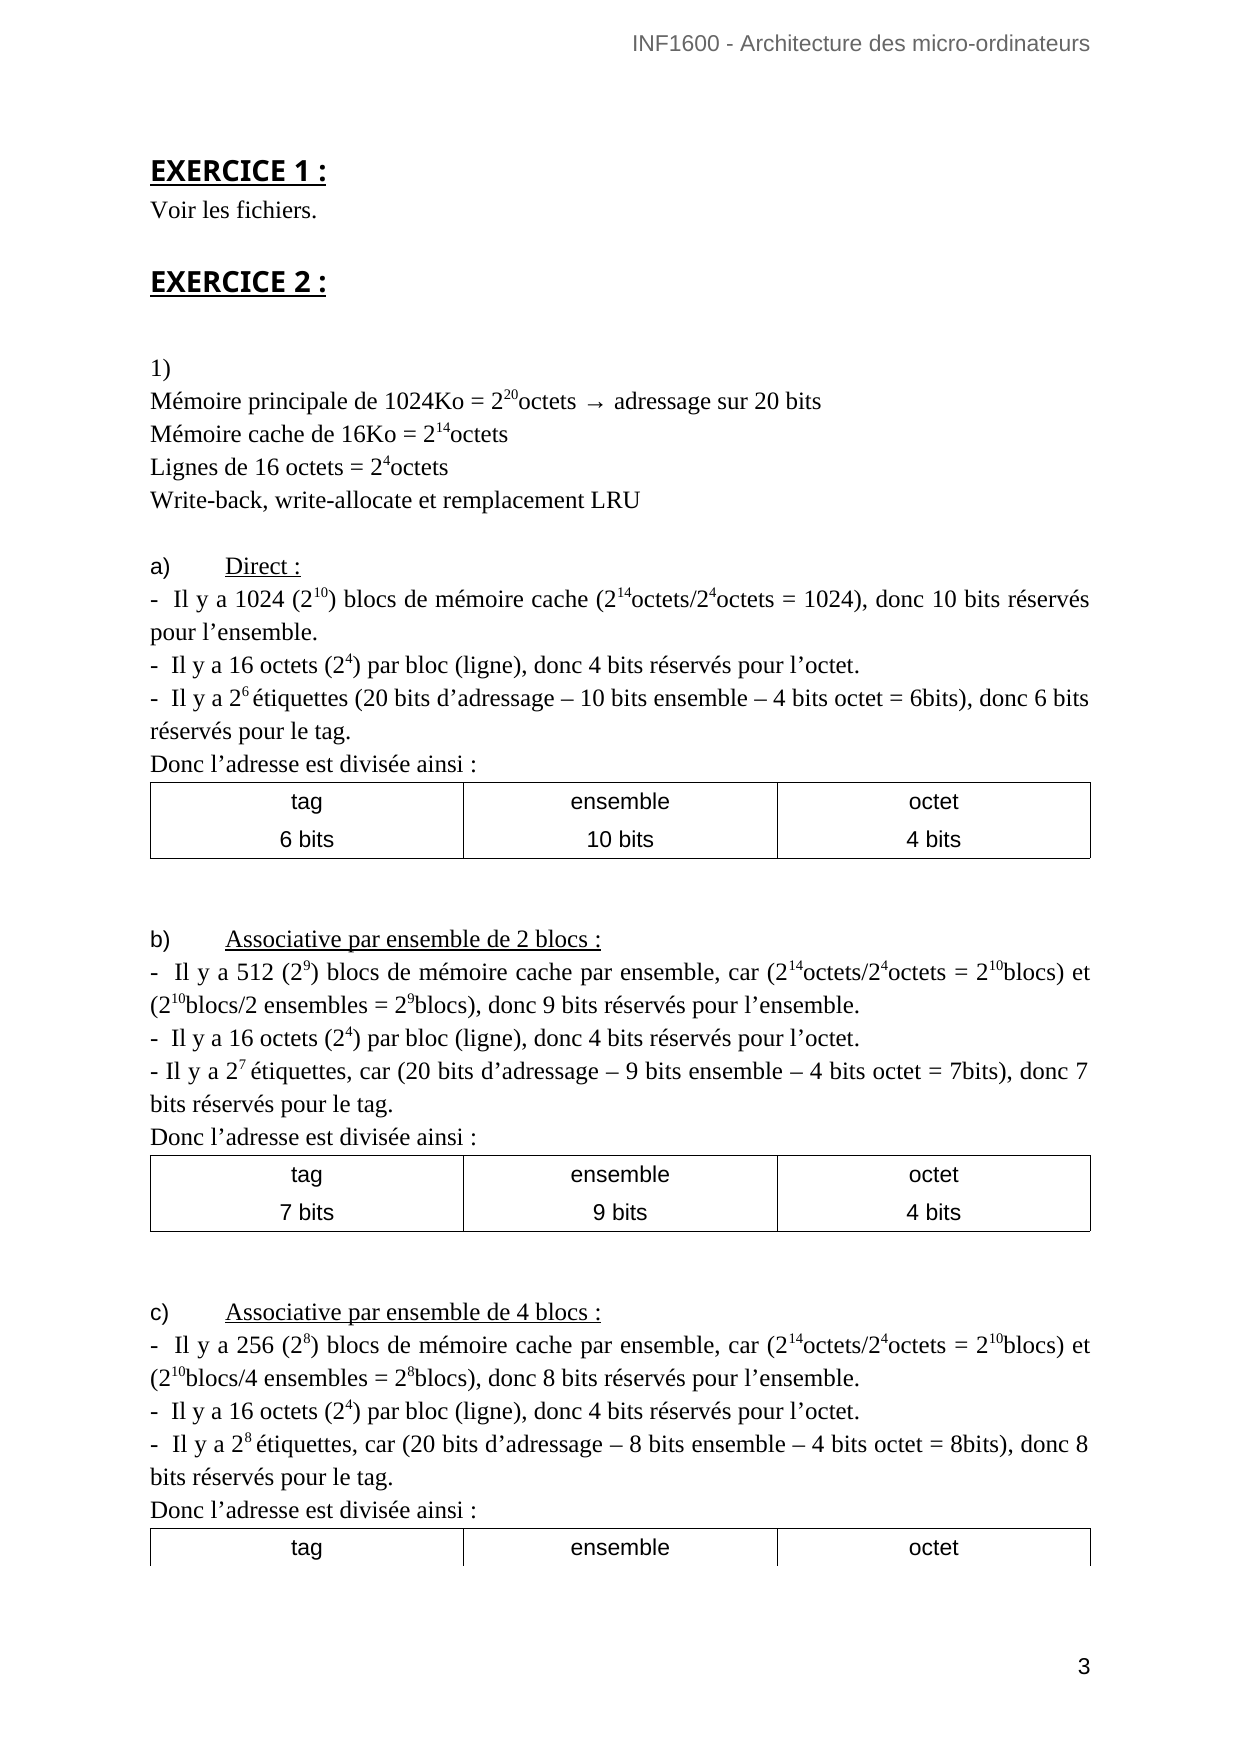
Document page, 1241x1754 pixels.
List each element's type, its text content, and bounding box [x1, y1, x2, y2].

text EXERCICE 1 : [150, 150, 1090, 190]
list - Il y a 16 octets (24) par bloc (ligne), donc 4 bits réservés pour l’octet. [150, 650, 1090, 679]
list - Il y a 512 (29) blocs de mémoire cache par ensemble, car (214octets/24octets = 210blocs) et (210blocs/2 ensembles = 29blocs), donc 9 bits réservés pour l’ensemble. [150, 957, 1090, 1019]
text EXERCICE 2 : [150, 262, 1090, 301]
table_cell 4 bits [778, 1193, 1090, 1231]
table_cell 4 bits [778, 820, 1090, 858]
list Donc l’adresse est divisée ainsi : [150, 1122, 1090, 1151]
list Write-back, write-allocate et remplacement LRU [150, 485, 1090, 514]
table_header tag [151, 783, 463, 820]
list - Il y a 16 octets (24) par bloc (ligne), donc 4 bits réservés pour l’octet. [150, 1023, 1090, 1052]
list Voir les fichiers. [150, 196, 1090, 224]
list - Il y a 16 octets (24) par bloc (ligne), donc 4 bits réservés pour l’octet. [150, 1396, 1090, 1425]
list Lignes de 16 octets = 24octets [150, 452, 1090, 481]
table_cell 7 bits [151, 1193, 463, 1231]
table_header ensemble [464, 1529, 777, 1566]
table_header octet [778, 1156, 1090, 1193]
list Donc l’adresse est divisée ainsi : [150, 1495, 1090, 1524]
list - Il y a 256 (28) blocs de mémoire cache par ensemble, car (214octets/24octets = 210blocs) et (210blocs/4 ensembles = 28blocs), donc 8 bits réservés pour l’ensemble. [150, 1330, 1090, 1392]
table_header tag [151, 1156, 463, 1193]
list Mémoire cache de 16Ko = 214octets [150, 419, 1090, 448]
list - Il y a 26 étiquettes (20 bits d’adressage – 10 bits ensemble – 4 bits octet = 6bits), donc 6 bits réservés pour le tag. [150, 683, 1090, 745]
list - Il y a 28 étiquettes, car (20 bits d’adressage – 8 bits ensemble – 4 bits octet = 8bits), donc 8 bits réservés pour le tag. [150, 1429, 1090, 1491]
list 1) [150, 353, 1090, 382]
table_header tag [151, 1529, 463, 1566]
list Associative par ensemble de 4 blocs : [150, 1297, 1090, 1326]
table_cell 6 bits [151, 820, 463, 858]
list - Il y a 1024 (210) blocs de mémoire cache (214octets/24octets = 1024), donc 10 bits réservés pour l’ensemble. [150, 584, 1090, 646]
table_header ensemble [464, 783, 777, 820]
table_header octet [778, 1529, 1090, 1566]
table_cell 9 bits [464, 1193, 777, 1231]
list - Il y a 27 étiquettes, car (20 bits d’adressage – 9 bits ensemble – 4 bits octet = 7bits), donc 7 bits réservés pour le tag. [150, 1056, 1090, 1118]
list Direct : [150, 551, 1090, 580]
table_cell 10 bits [464, 820, 777, 858]
list Mémoire principale de 1024Ko = 220octets → adressage sur 20 bits [150, 386, 1090, 415]
table_header ensemble [464, 1156, 777, 1193]
list Donc l’adresse est divisée ainsi : [150, 749, 1090, 778]
list Associative par ensemble de 2 blocs : [150, 924, 1090, 953]
table_header octet [778, 783, 1090, 820]
